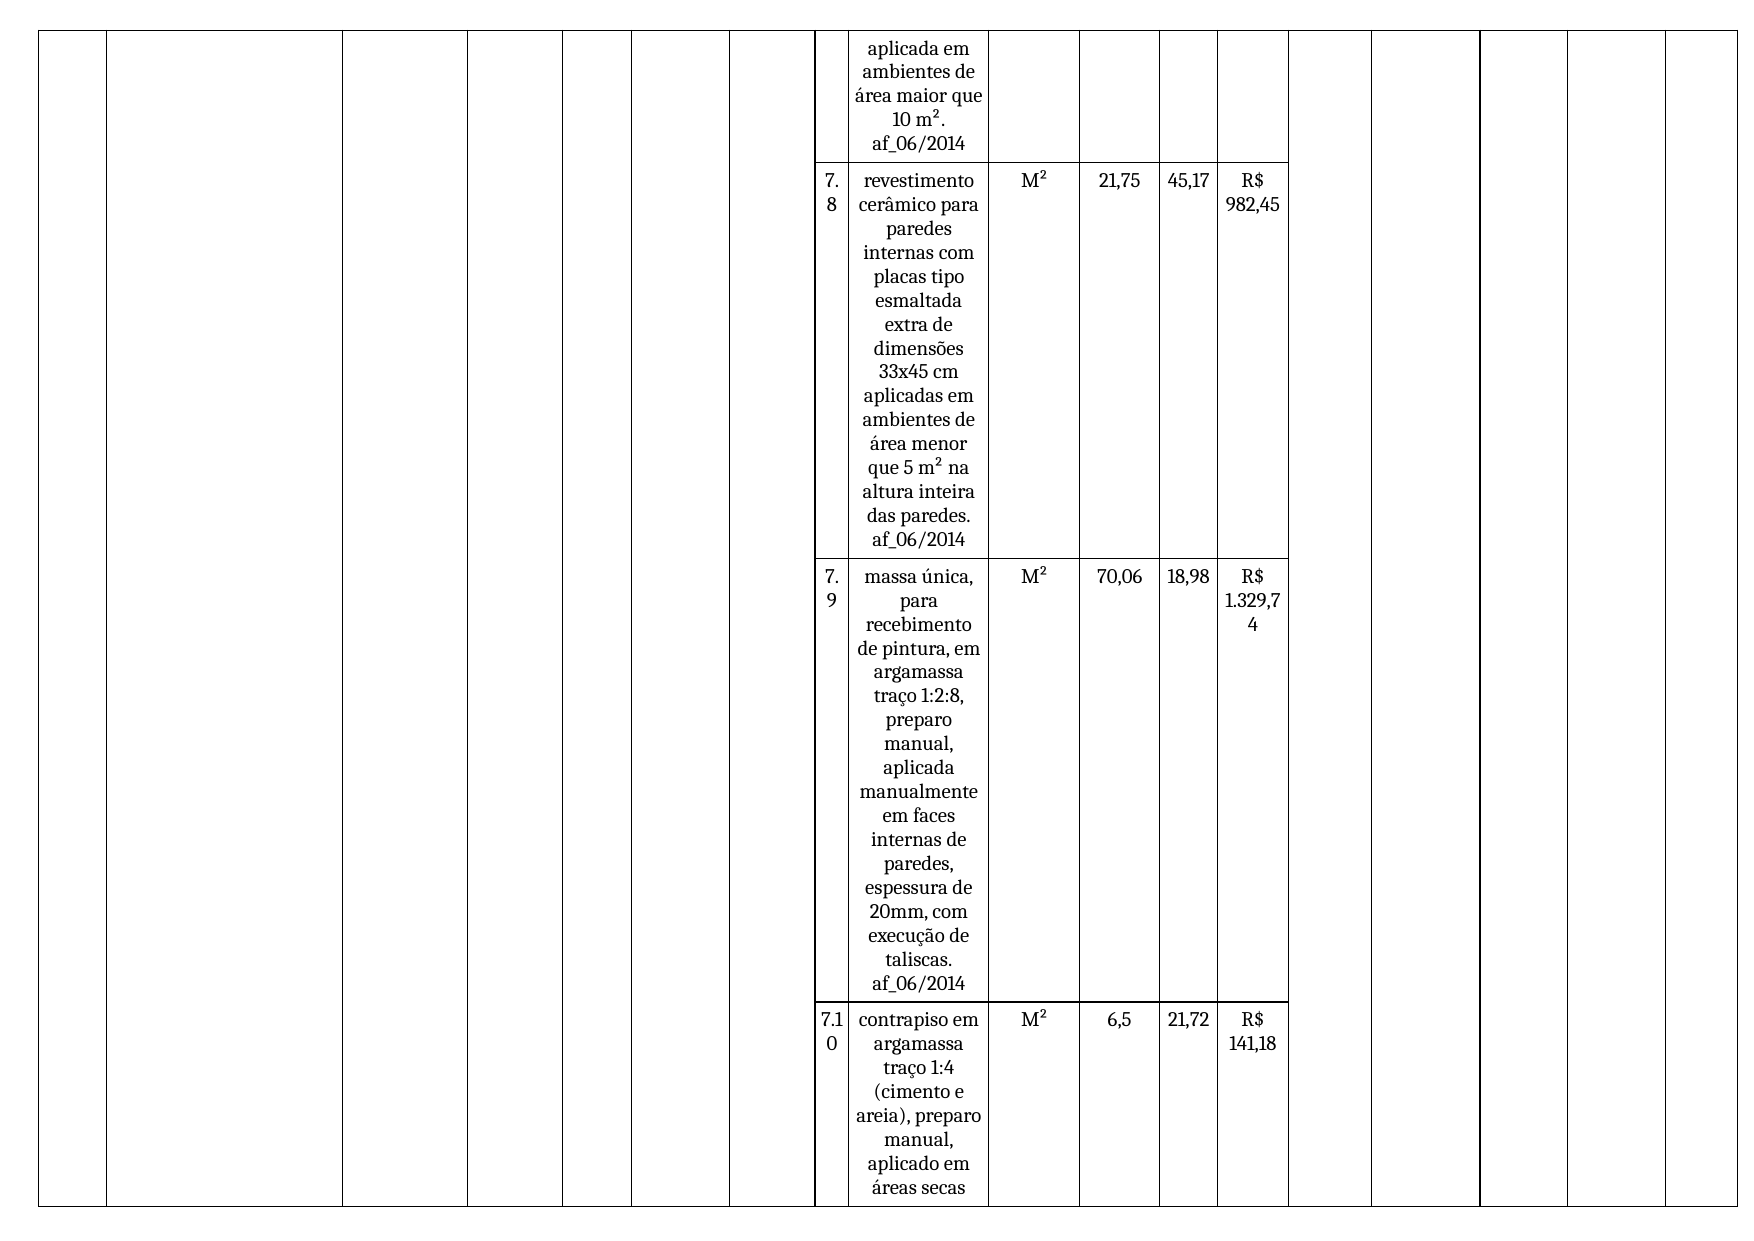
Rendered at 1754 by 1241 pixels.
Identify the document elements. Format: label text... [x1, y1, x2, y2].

table_cell 21,75 [1080, 163, 1159, 558]
table_cell [816, 31, 848, 162]
table_cell 21,72 [1160, 1003, 1217, 1206]
table_cell [632, 31, 729, 1206]
table_cell 70,06 [1080, 559, 1159, 1001]
table_cell [730, 31, 814, 1206]
table_cell [1372, 31, 1479, 1206]
table_cell R$ 982,45 [1218, 163, 1288, 558]
table_cell revestimento cerâmico para paredes internas com placas tipo esmaltada extra de dimensões 33x45 cm aplicadas em ambientes de área menor que 5 m² na altura inteira das paredes. af_06/2014 [849, 163, 988, 558]
table_cell [1160, 31, 1217, 162]
table_cell 7.10 [816, 1003, 848, 1206]
table_cell 6,5 [1080, 1003, 1159, 1206]
table_cell 45,17 [1160, 163, 1217, 558]
table_cell [343, 31, 467, 1206]
table_cell contrapiso em argamassa traço 1:4 (cimento e areia), preparo manual, aplicado em áreas secas [849, 1003, 988, 1206]
table_cell M² [989, 559, 1079, 1001]
table_cell [989, 31, 1079, 162]
table_cell [468, 31, 562, 1206]
table_cell M² [989, 163, 1079, 558]
table_cell 18,98 [1160, 559, 1217, 1001]
table_cell M² [989, 1003, 1079, 1206]
table_cell [1568, 31, 1665, 1206]
table_cell massa única, para recebimento de pintura, em argamassa traço 1:2:8, preparo manual, aplicada manualmente em faces internas de paredes, espessura de 20mm, com execução de taliscas. af_06/2014 [849, 559, 988, 1001]
table_cell [1289, 31, 1371, 1206]
table_cell [107, 31, 342, 1206]
table_cell R$ 1.329,74 [1218, 559, 1288, 1001]
table_cell aplicada em ambientes de área maior que 10 m². af_06/2014 [849, 31, 988, 162]
table_cell [563, 31, 631, 1206]
table_cell [39, 31, 106, 1206]
table_cell [1666, 31, 1737, 1206]
table_cell R$ 141,18 [1218, 1003, 1288, 1206]
table_cell [1080, 31, 1159, 162]
table_cell [1218, 31, 1288, 162]
table_cell 7.8 [816, 163, 848, 558]
table_cell [1481, 31, 1567, 1206]
table_cell 7.9 [816, 559, 848, 1001]
